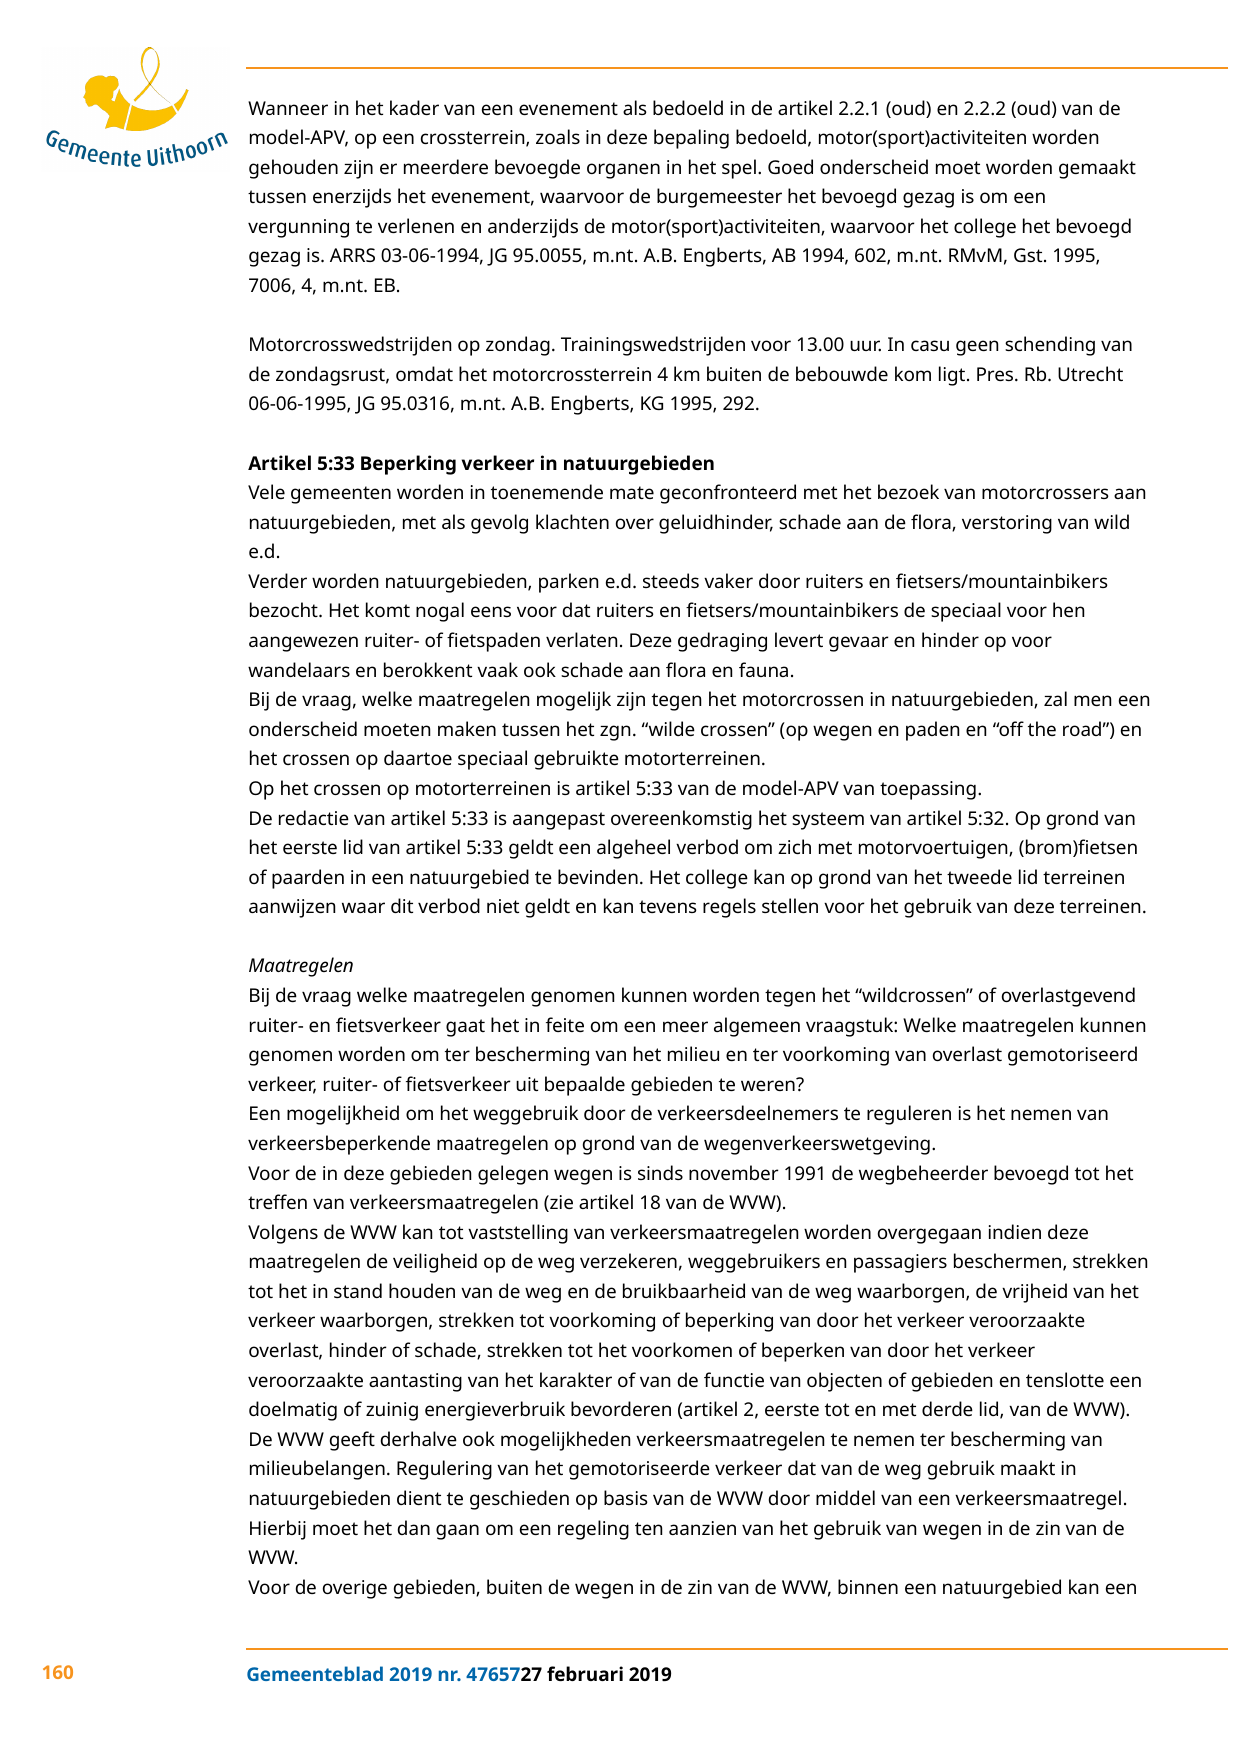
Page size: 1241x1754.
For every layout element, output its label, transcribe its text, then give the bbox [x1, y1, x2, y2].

text Artikel 5:33 Beperking verkeer in natuurgebieden [248, 450, 1152, 476]
text Volgens de WVW kan tot vaststelling van verkeersmaatregelen worden overgegaan indien deze maatregelen de veiligheid op de weg verzekeren, weggebruikers en passagiers beschermen, strekken tot het in stand houden van de weg en de bruikbaarheid van de weg waarborgen, de vrijheid van het verkeer waarborgen, strekken tot voorkoming of beperking van door het verkeer veroorzaakte overlast, hinder of schade, strekken tot het voorkomen of beperken van door het verkeer veroorzaakte aantasting van het karakter of van de functie van objecten of gebieden en tenslotte een doelmatig of zuinig energieverbruik bevorderen (artikel 2, eerste tot en met derde lid, van de WVW). De WVW geeft derhalve ook mogelijkheden verkeersmaatregelen te nemen ter bescherming van milieubelangen. Regulering van het gemotoriseerde verkeer dat van de weg gebruik maakt in natuurgebieden dient te geschieden op basis van de WVW door middel van een verkeersmaatregel. Hierbij moet het dan gaan om een regeling ten aanzien van het gebruik van wegen in de zin van de WVW. [248, 1219, 1152, 1570]
text De redactie van artikel 5:33 is aangepast overeenkomstig het systeem van artikel 5:32. Op grond van het eerste lid van artikel 5:33 geldt een algeheel verbod om zich met motorvoertuigen, (brom)fietsen of paarden in een natuurgebied te bevinden. Het college kan op grond van het tweede lid terreinen aanwijzen waar dit verbod niet geldt en kan tevens regels stellen voor het gebruik van deze terreinen. [248, 805, 1152, 919]
text Motorcrosswedstrijden op zondag. Trainingswedstrijden voor 13.00 uur. In casu geen schending van de zondagsrust, omdat het motorcrossterrein 4 km buiten de bebouwde kom ligt. Pres. Rb. Utrecht 06-06-1995, JG 95.0316, m.nt. A.B. Engberts, KG 1995, 292. [248, 331, 1152, 416]
text Bij de vraag, welke maatregelen mogelijk zijn tegen het motorcrossen in natuurgebieden, zal men een onderscheid moeten maken tussen het zgn. “wilde crossen” (op wegen en paden en “off the road”) en het crossen op daartoe speciaal gebruikte motorterreinen. [248, 686, 1152, 771]
text Vele gemeenten worden in toenemende mate geconfronteerd met het bezoek van motorcrossers aan natuurgebieden, met als gevolg klachten over geluidhinder, schade aan de flora, verstoring van wild e.d. [248, 479, 1152, 564]
text Bij de vraag welke maatregelen genomen kunnen worden tegen het “wildcrossen” of overlastgevend ruiter- en fietsverkeer gaat het in feite om een meer algemeen vraagstuk: Welke maatregelen kunnen genomen worden om ter bescherming van het milieu en ter voorkoming van overlast gemotoriseerd verkeer, ruiter- of fietsverkeer uit bepaalde gebieden te weren? [248, 982, 1152, 1097]
text Voor de in deze gebieden gelegen wegen is sinds november 1991 de wegbeheerder bevoegd tot het treffen van verkeersmaatregelen (zie artikel 18 van de WVW). [248, 1160, 1152, 1215]
text Een mogelijkheid om het weggebruik door de verkeersdeelnemers te reguleren is het nemen van verkeersbeperkende maatregelen op grond van de wegenverkeerswetgeving. [248, 1101, 1152, 1156]
picture [41, 47, 231, 172]
text Op het crossen op motorterreinen is artikel 5:33 van de model-APV van toepassing. [248, 775, 1152, 801]
text Verder worden natuurgebieden, parken e.d. steeds vaker door ruiters en fietsers/mountainbikers bezocht. Het komt nogal eens voor dat ruiters en fietsers/mountainbikers de speciaal voor hen aangewezen ruiter- of fietspaden verlaten. Deze gedraging levert gevaar en hinder op voor wandelaars en berokkent vaak ook schade aan flora en fauna. [248, 568, 1152, 683]
text Wanneer in het kader van een evenement als bedoeld in de artikel 2.2.1 (oud) en 2.2.2 (oud) van de model-APV, op een crossterrein, zoals in deze bepaling bedoeld, motor(sport)activiteiten worden gehouden zijn er meerdere bevoegde organen in het spel. Goed onderscheid moet worden gemaakt tussen enerzijds het evenement, waarvoor de burgemeester het bevoegd gezag is om een vergunning te verlenen en anderzijds de motor(sport)activiteiten, waarvoor het college het bevoegd gezag is. ARRS 03-06-1994, JG 95.0055, m.nt. A.B. Engberts, AB 1994, 602, m.nt. RMvM, Gst. 1995, 7006, 4, m.nt. EB. [248, 95, 1152, 298]
text Voor de overige gebieden, buiten de wegen in de zin van de WVW, binnen een natuurgebied kan een [248, 1574, 1152, 1600]
text Maatregelen [248, 953, 1152, 978]
